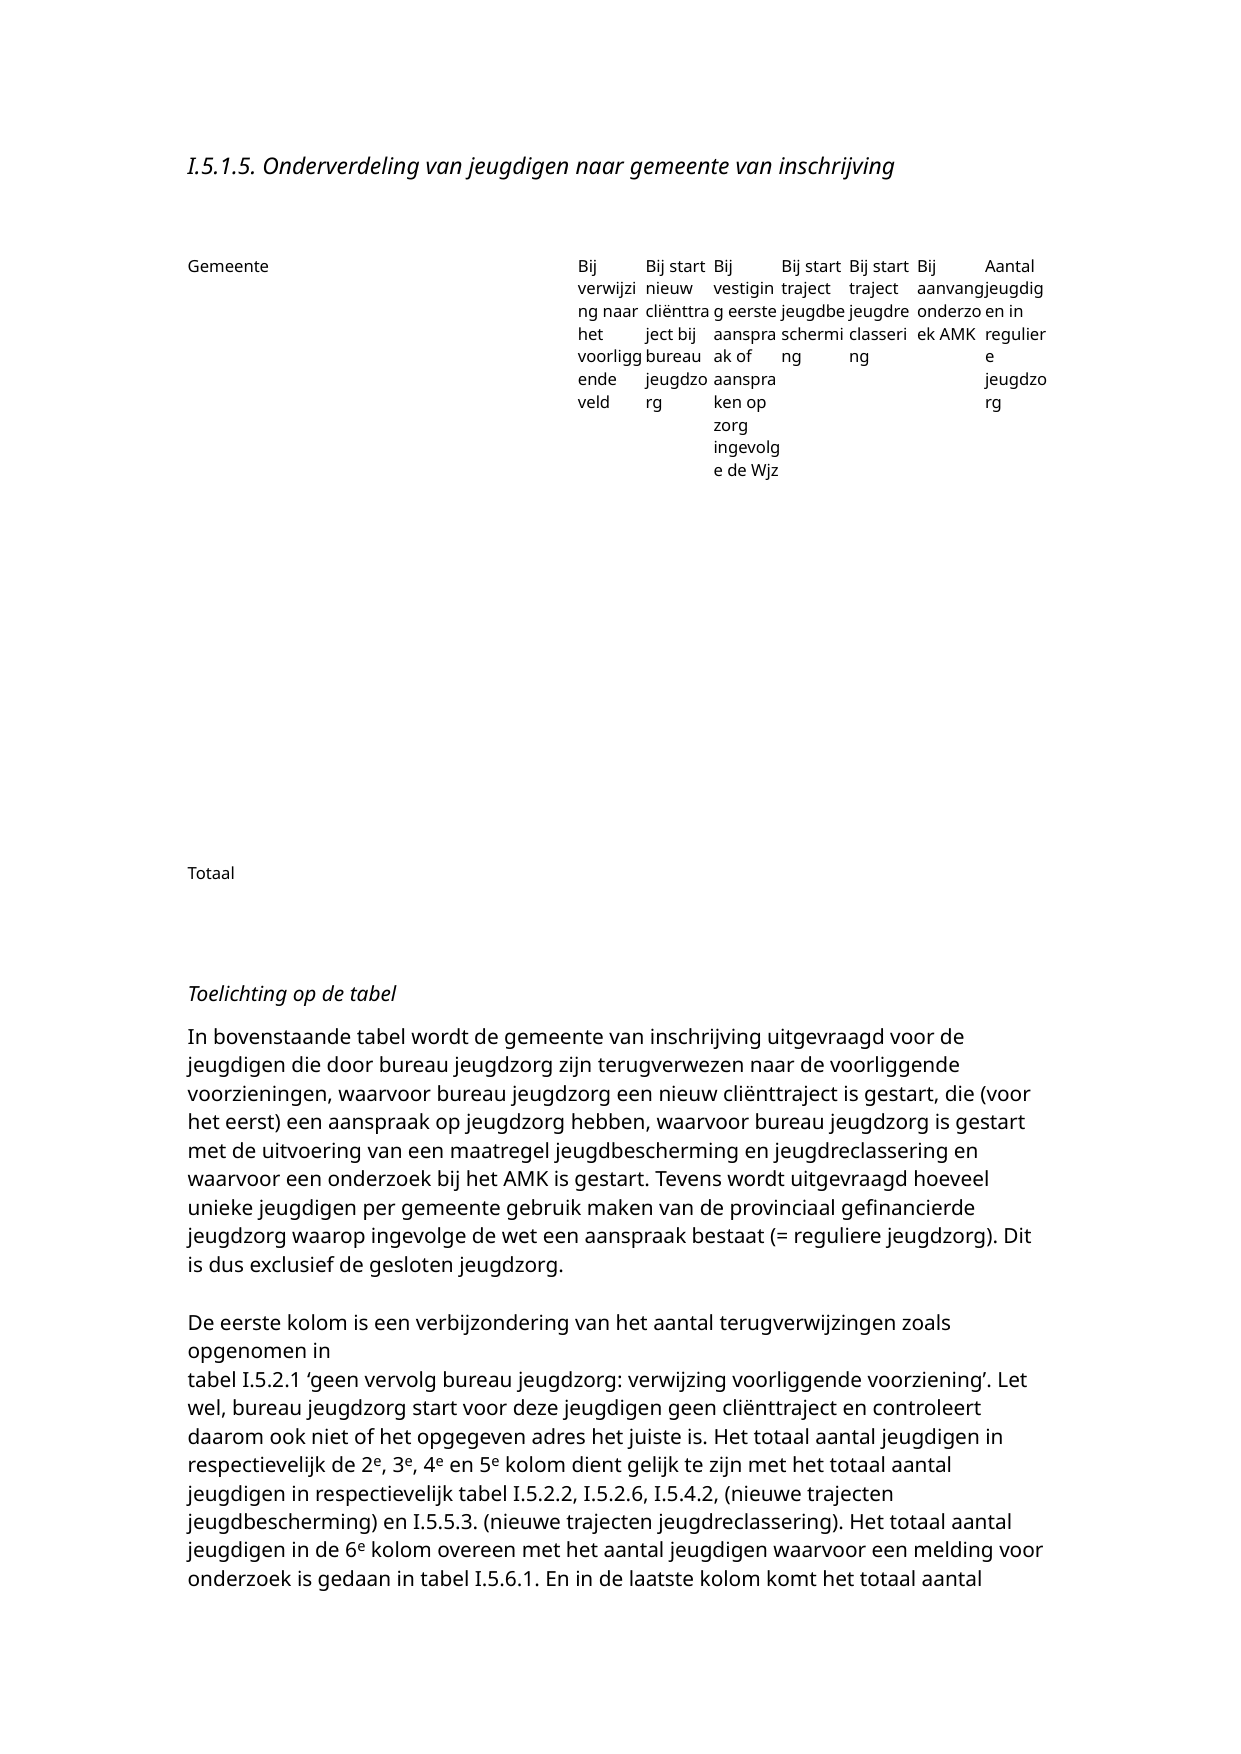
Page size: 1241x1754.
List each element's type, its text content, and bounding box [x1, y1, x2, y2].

table_cell [849, 745, 917, 803]
table_header Bij vestiging eerste aanspraak of aanspraken op zorg ingevolge de Wjz [713, 254, 781, 511]
text De eerste kolom is een verbijzondering van het aantal terugverwijzingen zoals opgenomen in [187, 1308, 1053, 1365]
table_header Gemeente [188, 254, 578, 511]
table_cell [578, 628, 645, 687]
table_header Aantal jeugdigen in reguliere jeugdzorg [985, 254, 1053, 511]
table_header Bij start traject jeugdreclassering [849, 254, 917, 511]
table_cell [985, 511, 1053, 570]
table_cell [917, 628, 985, 687]
table_cell [645, 745, 713, 803]
table_cell [578, 745, 645, 803]
table_header Bij start traject jeugdbescherming [781, 254, 849, 511]
table_cell [985, 862, 1053, 920]
table_cell [578, 687, 645, 745]
table_cell [781, 511, 849, 570]
table_cell [849, 628, 917, 687]
table_cell [781, 628, 849, 687]
table_cell [578, 511, 645, 570]
text Toelichting op de tabel [187, 979, 1053, 1007]
table_cell [713, 804, 781, 862]
table_header Bij aanvang onderzoek AMK [917, 254, 985, 511]
table_cell [917, 804, 985, 862]
text tabel I.5.2.1 ‘geen vervolg bureau jeugdzorg: verwijzing voorliggende voorziening’. Let wel, bureau jeugdzorg start voor deze jeugdigen geen cliënttraject en controleert daarom ook niet of het opgegeven adres het juiste is. Het totaal aantal jeugdigen in respectievelijk de 2e, 3e, 4e en 5e kolom dient gelijk te zijn met het totaal aantal jeugdigen in respectievelijk tabel I.5.2.2, I.5.2.6, I.5.4.2, (nieuwe trajecten jeugdbescherming) en I.5.5.3. (nieuwe trajecten jeugdreclassering). Het totaal aantal jeugdigen in de 6e kolom overeen met het aantal jeugdigen waarvoor een melding voor onderzoek is gedaan in tabel I.5.6.1. En in de laatste kolom komt het totaal aantal [187, 1365, 1053, 1592]
table_cell [713, 511, 781, 570]
table_cell [578, 862, 645, 920]
table_cell [917, 745, 985, 803]
table_cell [781, 862, 849, 920]
table_cell [849, 570, 917, 628]
table_cell [985, 804, 1053, 862]
table_cell [713, 862, 781, 920]
table_cell [645, 804, 713, 862]
table_cell [781, 804, 849, 862]
table_cell [917, 511, 985, 570]
table_header Bij verwijzing naar het voorliggende veld [578, 254, 645, 511]
table_cell [645, 862, 713, 920]
table_cell [188, 745, 578, 803]
table_cell [985, 570, 1053, 628]
table_cell [917, 862, 985, 920]
table_cell [917, 687, 985, 745]
text In bovenstaande tabel wordt de gemeente van inschrijving uitgevraagd voor de jeugdigen die door bureau jeugdzorg zijn terugverwezen naar de voorliggende voorzieningen, waarvoor bureau jeugdzorg een nieuw cliënttraject is gestart, die (voor het eerst) een aanspraak op jeugdzorg hebben, waarvoor bureau jeugdzorg is gestart met de uitvoering van een maatregel jeugdbescherming en jeugdreclassering en waarvoor een onderzoek bij het AMK is gestart. Tevens wordt uitgevraagd hoeveel unieke jeugdigen per gemeente gebruik maken van de provinciaal gefinancierde jeugdzorg waarop ingevolge de wet een aanspraak bestaat (= reguliere jeugdzorg). Dit is dus exclusief de gesloten jeugdzorg. [187, 1022, 1053, 1278]
table_cell [188, 804, 578, 862]
table_header Bij start nieuw cliënttraject bij bureau jeugdzorg [645, 254, 713, 511]
table_cell [645, 687, 713, 745]
table_cell [781, 687, 849, 745]
table_cell [985, 628, 1053, 687]
table_cell [985, 687, 1053, 745]
table_cell [849, 804, 917, 862]
table_cell [188, 570, 578, 628]
table_cell [849, 687, 917, 745]
table_cell [188, 628, 578, 687]
table_cell [578, 570, 645, 628]
table_cell [781, 745, 849, 803]
table_cell [781, 570, 849, 628]
table_cell [645, 570, 713, 628]
table_cell [188, 511, 578, 570]
table_cell [713, 628, 781, 687]
table_cell [713, 745, 781, 803]
table_cell [645, 511, 713, 570]
table_cell [985, 745, 1053, 803]
table_cell Totaal [188, 862, 578, 920]
table_cell [578, 804, 645, 862]
table_cell [849, 862, 917, 920]
table_cell [713, 570, 781, 628]
table_cell [917, 570, 985, 628]
subtitle I.5.1.5. Onderverdeling van jeugdigen naar gemeente van inschrijving [187, 150, 1053, 181]
table_cell [645, 628, 713, 687]
table_cell [713, 687, 781, 745]
table_cell [188, 687, 578, 745]
table_cell [849, 511, 917, 570]
